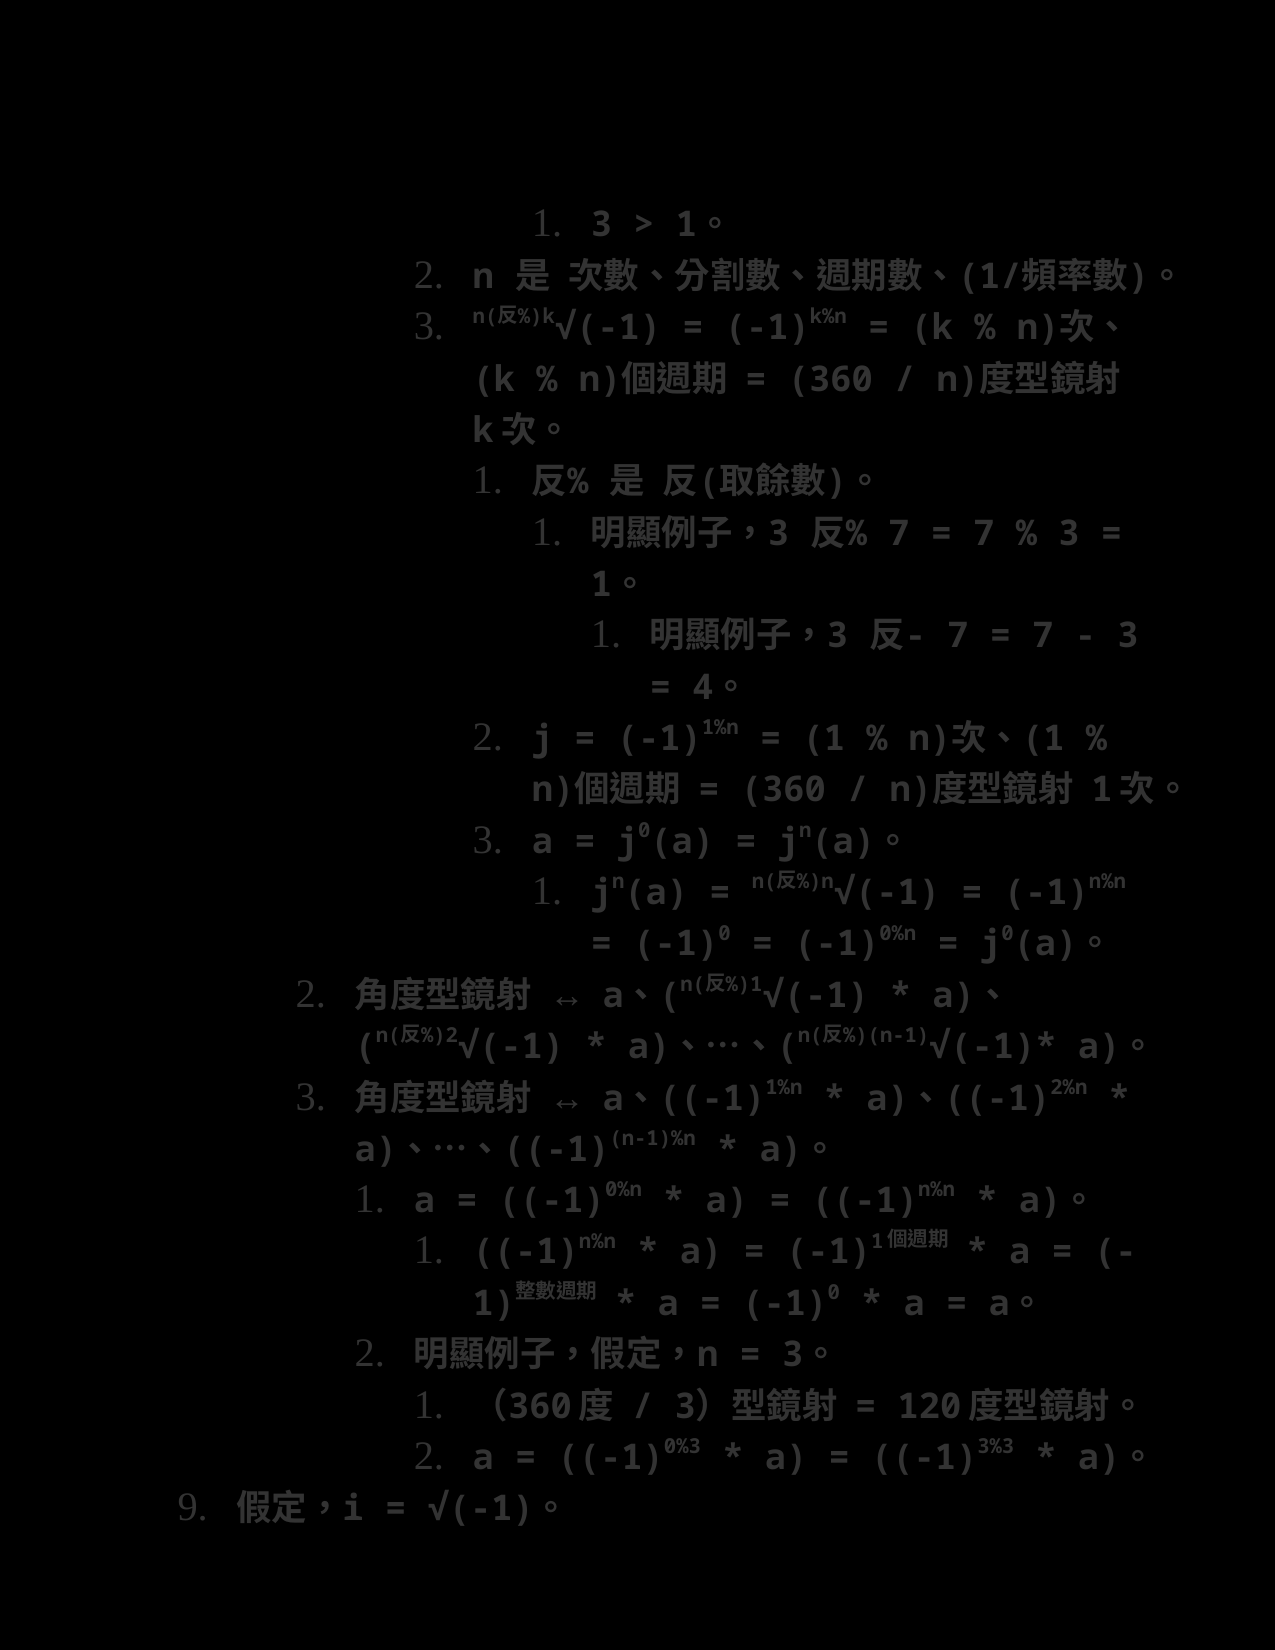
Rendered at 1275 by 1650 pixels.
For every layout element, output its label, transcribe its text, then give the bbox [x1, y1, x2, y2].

list 角度型鏡射 ↔ a、(n(反%)1√(-1) * a)、(n(反%)2√(-1) * a)、…、(n(反%)(n-1)√(-1)* a)。 [295, 966, 1157, 1069]
list a = j0(a) = jn(a)。 [472, 812, 1157, 863]
list 角度型鏡射 ↔ a、((-1)1%n * a)、((-1)2%n * a)、…、((-1)(n-1)%n * a)。 [295, 1069, 1157, 1172]
list a = ((-1)0%n * a) = ((-1)n%n * a)。 [354, 1172, 1157, 1223]
list 明顯例子，3 反% 7 = 7 % 3 = 1。 [532, 504, 1157, 607]
list j = (-1)1%n = (1 % n)次、(1 % n)個週期 = (360 / n)度型鏡射 1次。 [472, 709, 1157, 812]
list 明顯例子，3 反- 7 = 7 - 3 = 4。 [591, 607, 1157, 709]
list 反% 是 反(取餘數)。 [472, 453, 1157, 504]
list jn(a) = n(反%)n√(-1) = (-1)n%n = (-1)0 = (-1)0%n = j0(a)。 [532, 863, 1157, 966]
list 假定，i = √(-1)。 [177, 1480, 1157, 1531]
list n(反%)k√(-1) = (-1)k%n = (k % n)次、(k % n)個週期 = (360 / n)度型鏡射 k次。 [413, 298, 1157, 453]
list n 是 次數、分割數、週期數、(1/頻率數)。 [413, 247, 1157, 298]
list （360度 / 3）型鏡射 = 120度型鏡射。 [413, 1377, 1157, 1428]
list 3 > 1。 [532, 196, 1157, 247]
list a = ((-1)0%3 * a) = ((-1)3%3 * a)。 [413, 1428, 1157, 1480]
list 明顯例子，假定，n = 3。 [354, 1326, 1157, 1377]
list ((-1)n%n * a) = (-1)1個週期 * a = (-1)整數週期 * a = (-1)0 * a = a。 [413, 1223, 1157, 1326]
